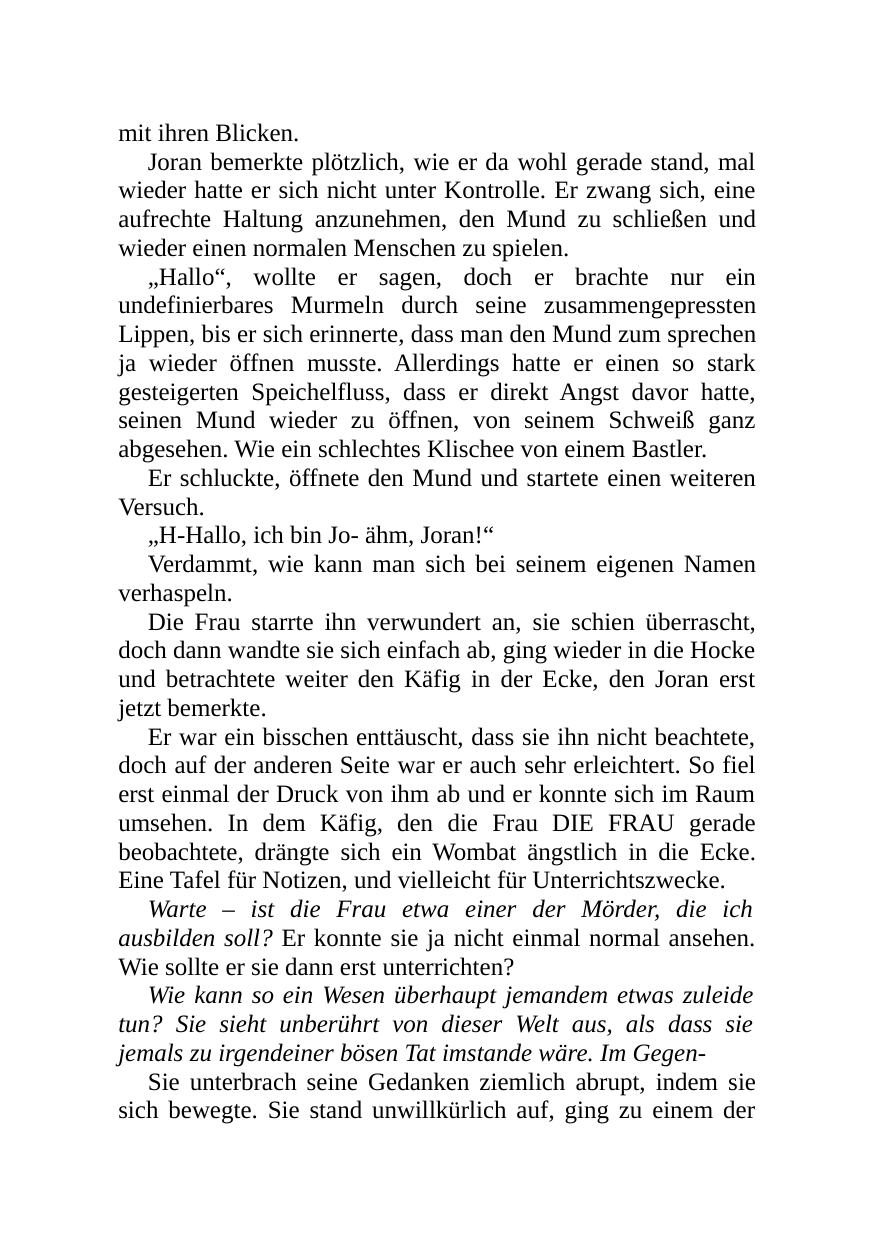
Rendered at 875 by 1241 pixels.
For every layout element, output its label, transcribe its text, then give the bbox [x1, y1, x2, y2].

text „Hallo“, wollte er sagen, doch er brachte nur ein undefinierbares Murmeln durch seine zusammengepressten Lippen, bis er sich erinnerte, dass man den Mund zum sprechen ja wieder öffnen musste. Allerdings hatte er einen so stark gesteigerten Speichelfluss, dass er direkt Angst davor hatte, seinen Mund wieder zu öffnen, von seinem Schweiß ganz abgesehen. Wie ein schlechtes Klischee von einem Bastler. [118, 262, 756, 463]
text Er schluckte, öffnete den Mund und startete einen weiteren Versuch. [118, 463, 756, 521]
text Er war ein bisschen enttäuscht, dass sie ihn nicht beachtete, doch auf der anderen Seite war er auch sehr erleichtert. So fiel erst einmal der Druck von ihm ab und er konnte sich im Raum umsehen. In dem Käfig, den die Frau DIE FRAU gerade beobachtete, drängte sich ein Wombat ängstlich in die Ecke. Eine Tafel für Notizen, und vielleicht für Unterrichtszwecke. [118, 722, 756, 894]
text Verdammt, wie kann man sich bei seinem eigenen Namen verhaspeln. [118, 549, 756, 607]
text Warte – ist die Frau etwa einer der Mörder, die ich ausbilden soll? Er konnte sie ja nicht einmal normal ansehen. Wie sollte er sie dann erst unterrichten? [118, 894, 756, 981]
text Die Frau starrte ihn verwundert an, sie schien überrascht, doch dann wandte sie sich einfach ab, ging wieder in die Hocke und betrachtete weiter den Käfig in der Ecke, den Joran erst jetzt bemerkte. [118, 607, 756, 722]
text „H-Hallo, ich bin Jo- ähm, Joran!“ [118, 521, 756, 549]
text Joran bemerkte plötzlich, wie er da wohl gerade stand, mal wieder hatte er sich nicht unter Kontrolle. Er zwang sich, eine aufrechte Haltung anzunehmen, den Mund zu schließen und wieder einen normalen Menschen zu spielen. [118, 147, 756, 262]
text mit ihren Blicken. [118, 118, 756, 147]
text Wie kann so ein Wesen überhaupt jemandem etwas zuleide tun? Sie sieht unberührt von dieser Welt aus, als dass sie jemals zu irgendeiner bösen Tat imstande wäre. Im Gegen- [118, 981, 756, 1067]
text Sie unterbrach seine Gedanken ziemlich abrupt, indem sie sich bewegte. Sie stand unwillkürlich auf, ging zu einem der [118, 1067, 756, 1124]
